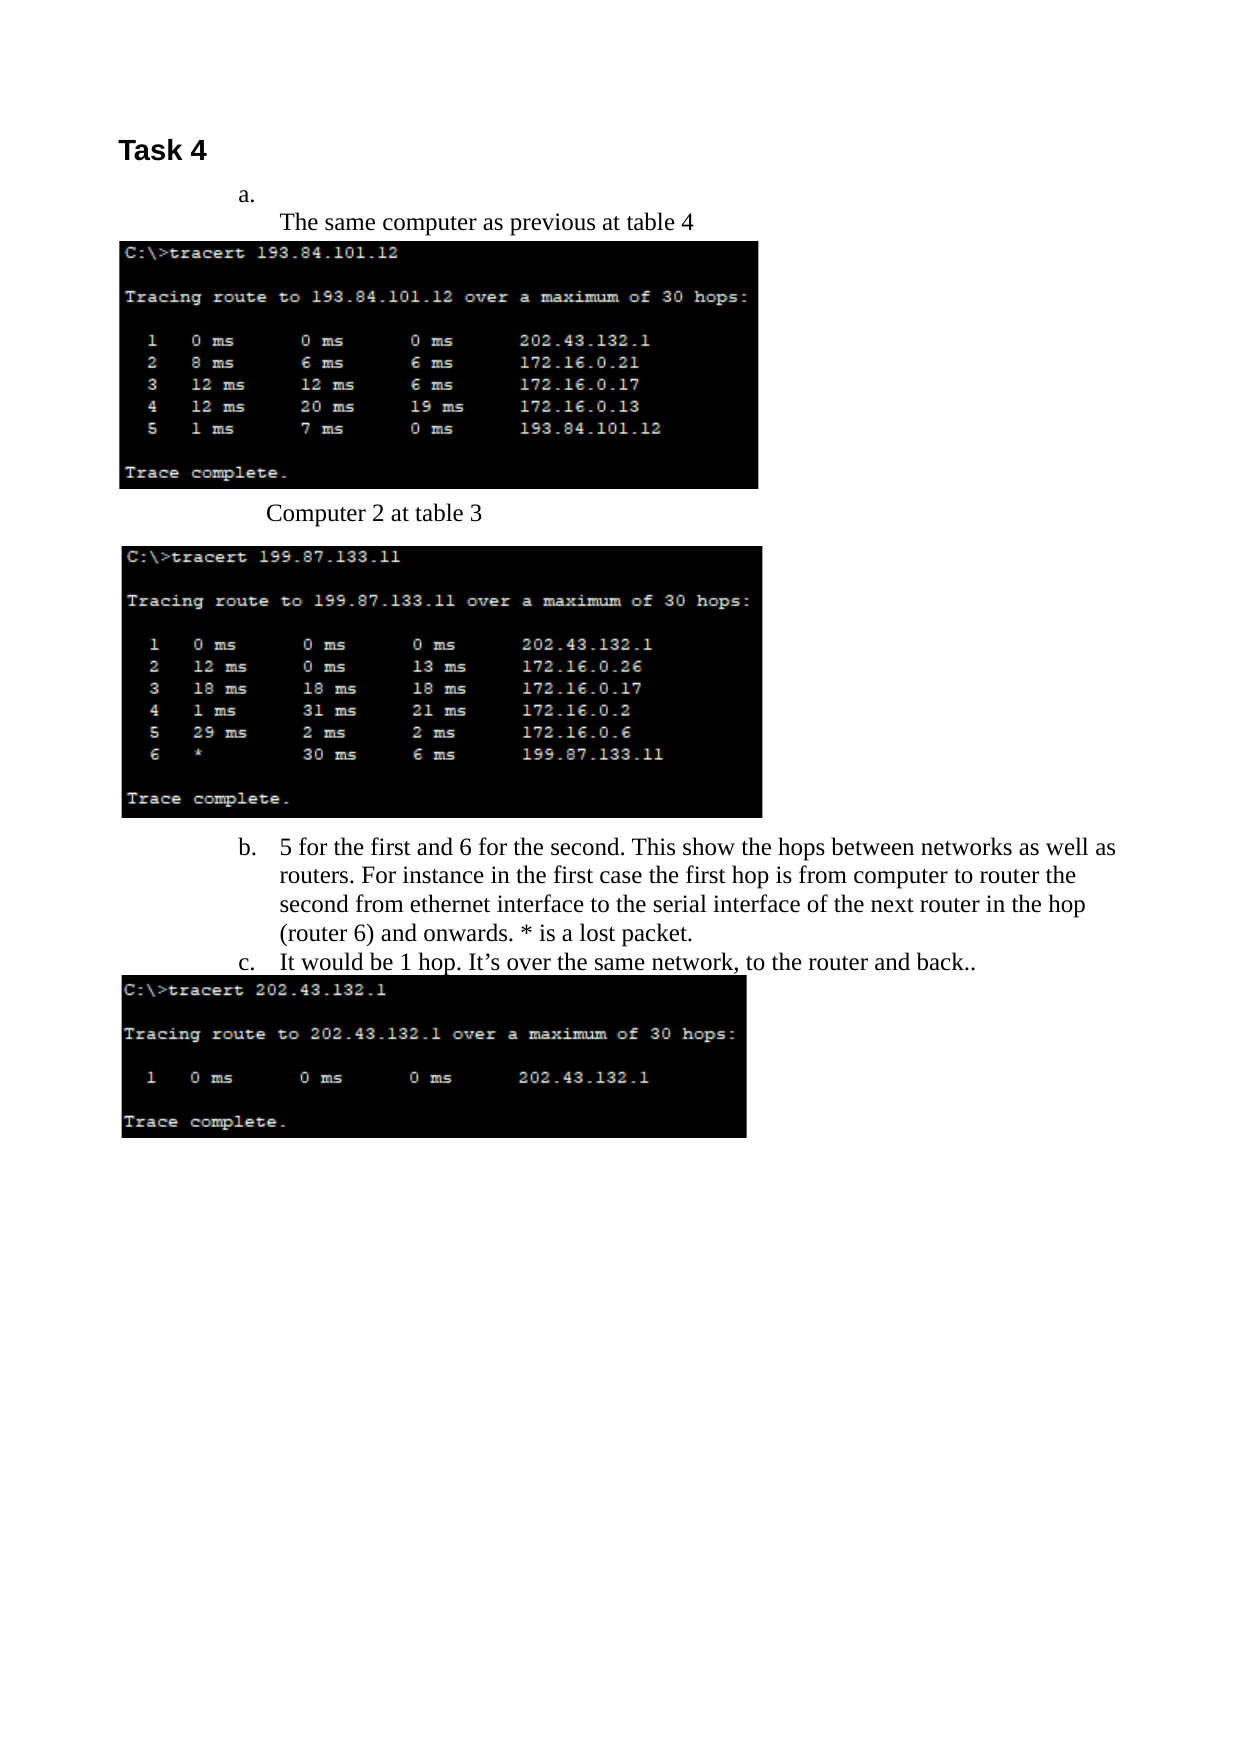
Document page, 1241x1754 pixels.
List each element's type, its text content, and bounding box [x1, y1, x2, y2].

picture [121, 975, 747, 1138]
subtitle Task 4 [118, 133, 1122, 166]
picture [121, 546, 763, 818]
list The same computer as previous at table 4 [238, 179, 1122, 236]
list 5 for the first and 6 for the second. This show the hops between networks as well as routers. For instance in the first case the first hop is from computer to router the second from ethernet interface to the serial interface of the next router in the hop (router 6) and onwards. * is a lost packet. [238, 832, 1122, 947]
list It would be 1 hop. It’s over the same network, to the router and back.. [238, 947, 1122, 975]
picture [119, 241, 759, 489]
text Computer 2 at table 3 [118, 379, 1122, 527]
